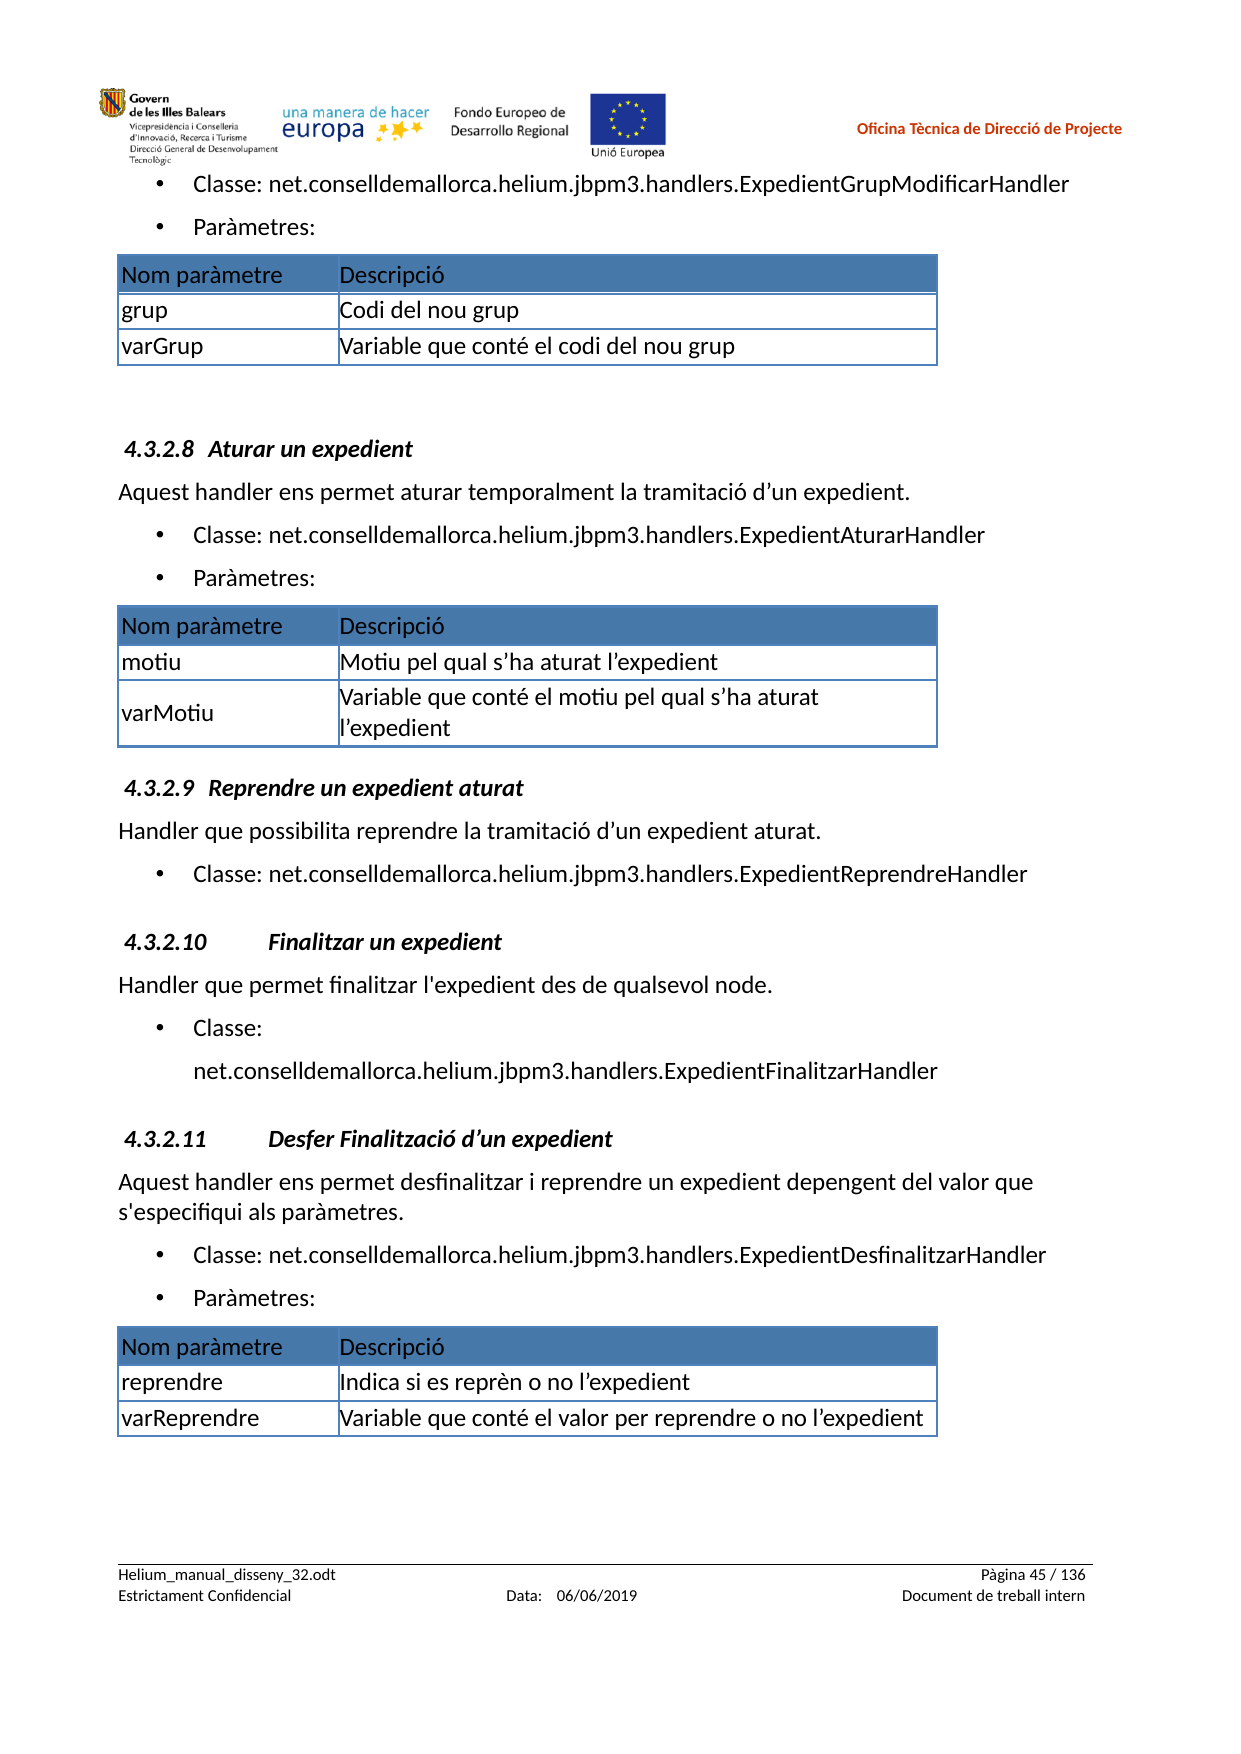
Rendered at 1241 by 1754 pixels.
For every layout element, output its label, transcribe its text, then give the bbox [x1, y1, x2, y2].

table_header Descripció [340, 1328, 936, 1364]
subtitle Aturar un expedient [118, 433, 1122, 464]
list net.conselldemallorca.helium.jbpm3.handlers.ExpedientFinalitzarHandler [156, 1055, 1122, 1086]
table_cell varMotiu [119, 681, 338, 745]
text Handler que possibilita reprendre la tramitació d’un expedient aturat. [118, 815, 1122, 846]
list Classe: net.conselldemallorca.helium.jbpm3.handlers.ExpedientDesfinalitzarHandler [156, 1239, 1122, 1270]
subtitle Reprendre un expedient aturat [118, 772, 1122, 803]
table_cell Variable que conté el valor per reprendre o no l’expedient [340, 1402, 936, 1435]
table_header Descripció [340, 608, 936, 644]
list Classe: [156, 1012, 1122, 1043]
table_cell reprendre [119, 1366, 338, 1399]
text Aquest handler ens permet aturar temporalment la tramitació d’un expedient. [118, 476, 1122, 507]
table_header Nom paràmetre [119, 1328, 338, 1364]
table_header Nom paràmetre [119, 256, 338, 292]
text Aquest handler ens permet desfinalitzar i reprendre un expedient depengent del valor que s'especifiqui als paràmetres. [118, 1166, 1122, 1227]
table_cell Motiu pel qual s’ha aturat l’expedient [340, 646, 936, 679]
table_cell Variable que conté el motiu pel qual s’ha aturat l’expedient [340, 681, 936, 745]
list Paràmetres: [156, 211, 1122, 241]
list Paràmetres: [156, 1283, 1122, 1313]
table_cell Codi del nou grup [340, 295, 936, 328]
list Classe: net.conselldemallorca.helium.jbpm3.handlers.ExpedientGrupModificarHandler [156, 168, 1122, 198]
subtitle Desfer Finalització d’un expedient [118, 1123, 1122, 1153]
table_cell Variable que conté el codi del nou grup [340, 330, 936, 363]
list Classe: net.conselldemallorca.helium.jbpm3.handlers.ExpedientReprendreHandler [156, 858, 1122, 889]
table_cell varGrup [119, 330, 338, 363]
table_cell Indica si es reprèn o no l’expedient [340, 1366, 936, 1399]
table_cell varReprendre [119, 1402, 338, 1435]
table_cell grup [119, 295, 338, 328]
table_cell motiu [119, 646, 338, 679]
picture [99, 87, 668, 166]
list Paràmetres: [156, 562, 1122, 593]
table_header Descripció [340, 256, 936, 292]
text Handler que permet finalitzar l'expedient des de qualsevol node. [118, 969, 1122, 1000]
table_header Nom paràmetre [119, 608, 338, 644]
list Classe: net.conselldemallorca.helium.jbpm3.handlers.ExpedientAturarHandler [156, 519, 1122, 550]
subtitle Finalitzar un expedient [118, 926, 1122, 957]
